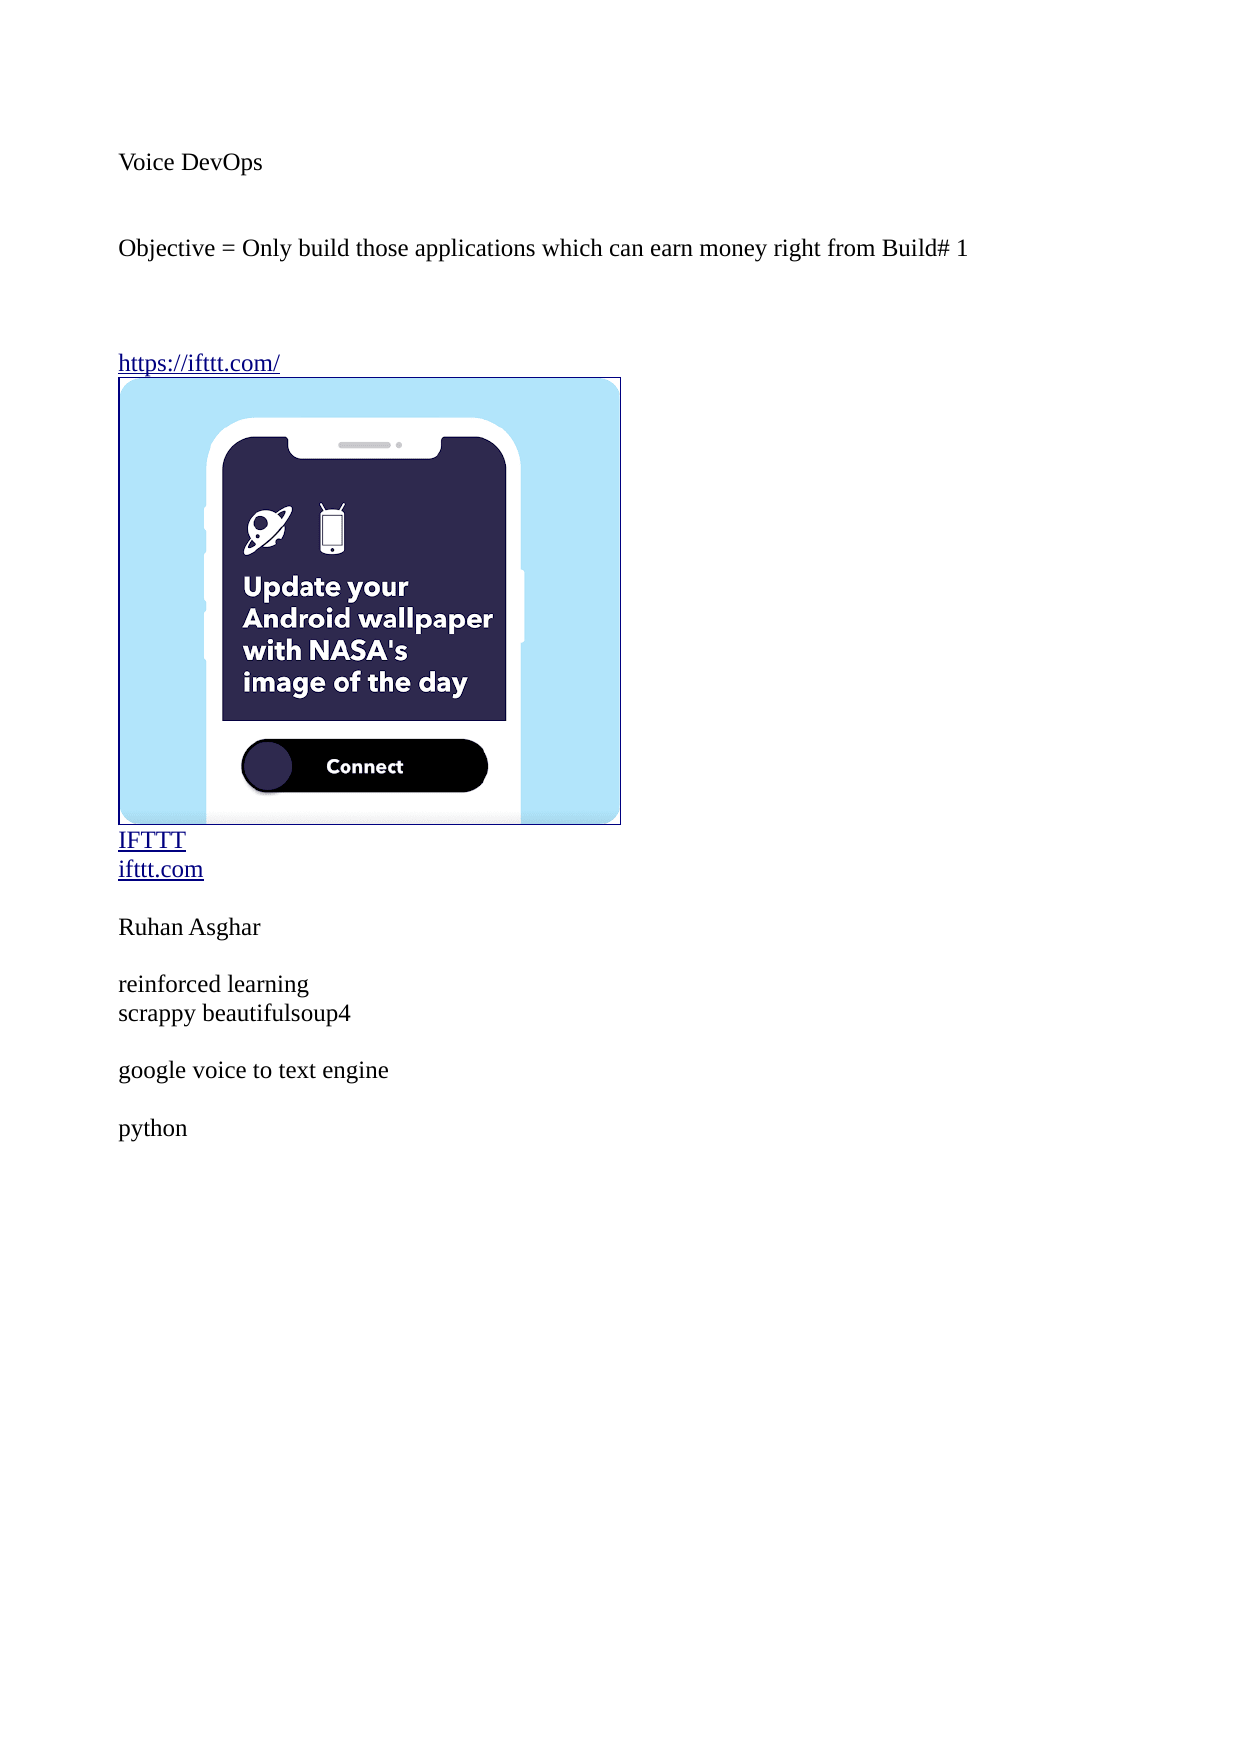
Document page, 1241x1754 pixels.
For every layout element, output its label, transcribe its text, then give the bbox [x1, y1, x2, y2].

text scrappy beautifulsoup4 [118, 998, 1122, 1027]
text Objective = Only build those applications which can earn money right from Build# 1 [118, 233, 1122, 262]
text google voice to text engine [118, 1055, 1122, 1084]
text reinforced learning [118, 969, 1122, 998]
text ifttt.com [118, 854, 1122, 883]
text python [118, 1113, 1122, 1142]
picture [120, 378, 620, 824]
text https://ifttt.com/ [118, 348, 1122, 377]
text Voice DevOps [118, 147, 1122, 176]
text IFTTT [118, 825, 1122, 854]
text Ruhan Asghar [118, 912, 1122, 940]
